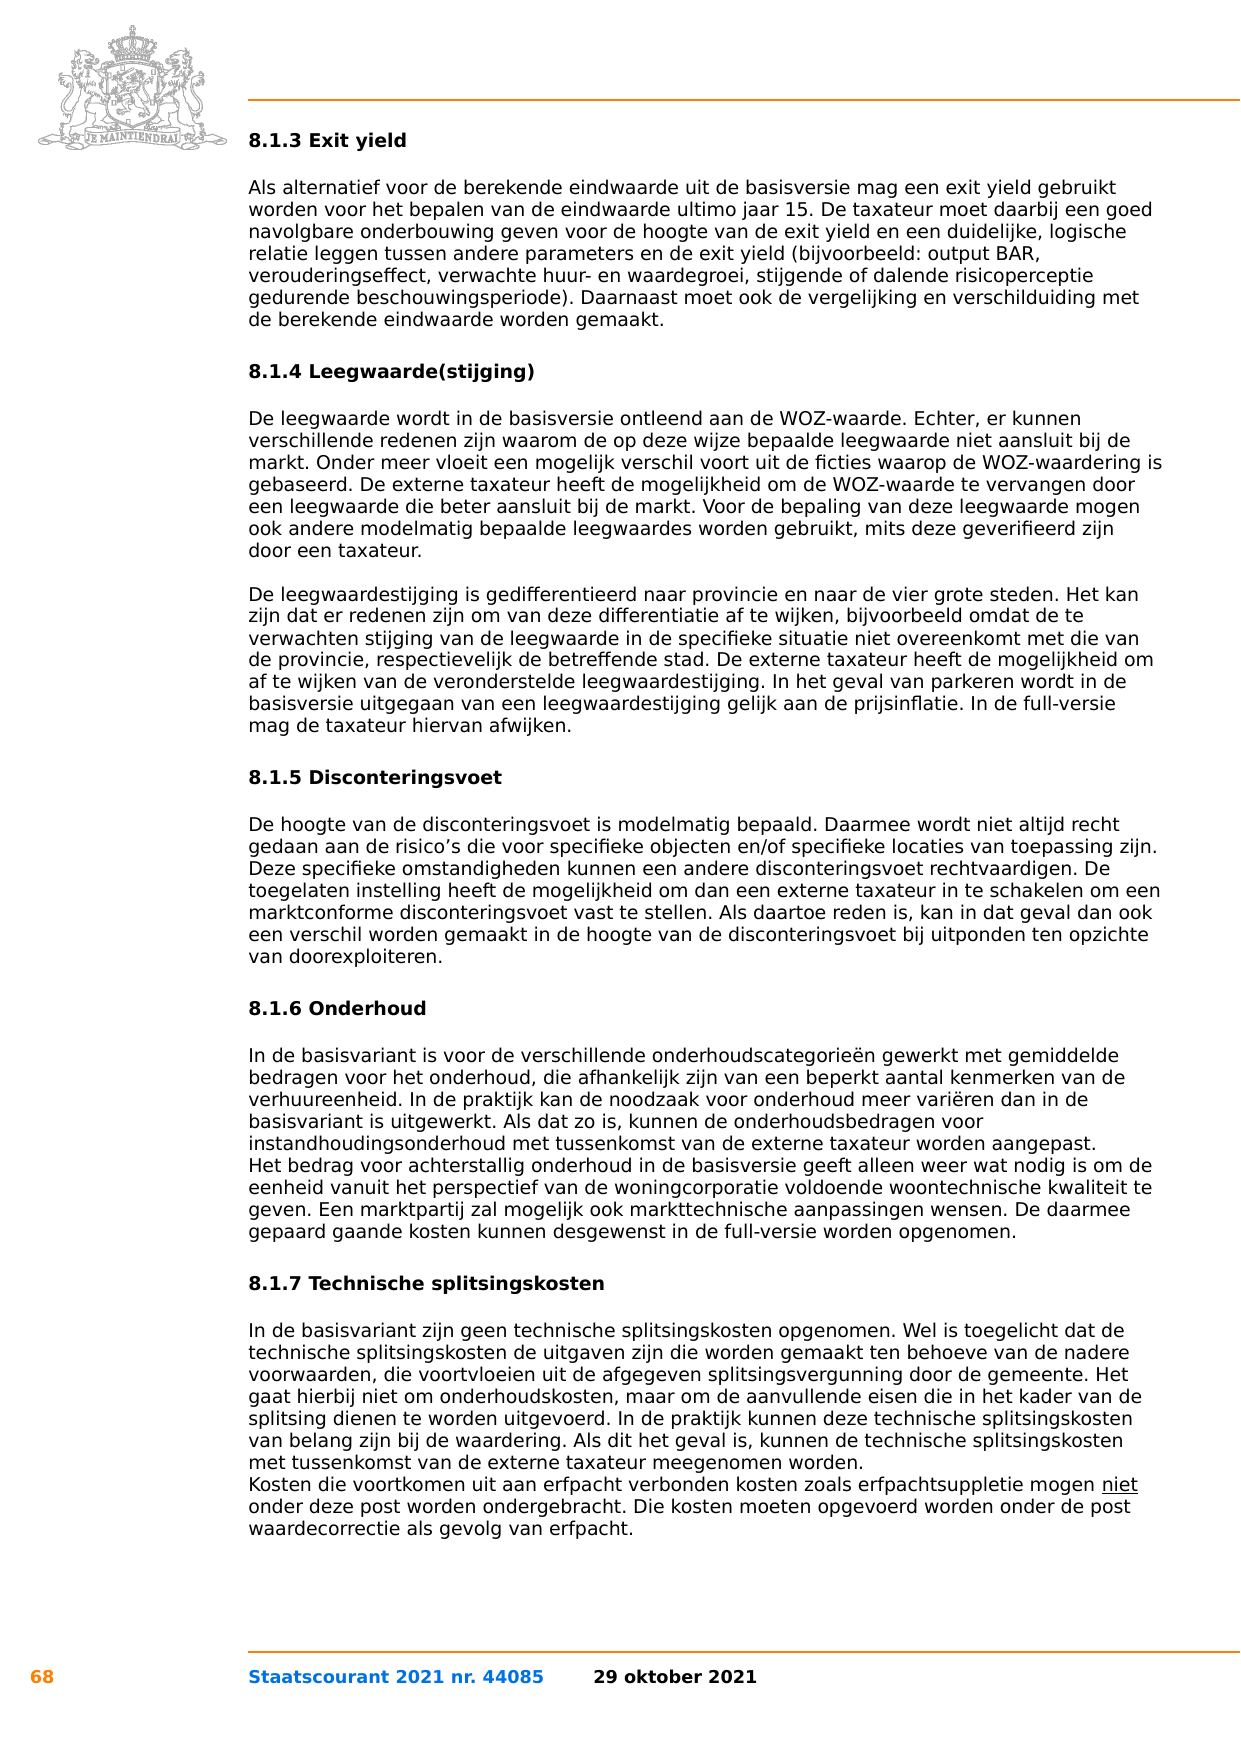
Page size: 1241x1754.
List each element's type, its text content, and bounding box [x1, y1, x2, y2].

subtitle 8.1.7 Technische splitsingskosten [248, 1273, 1163, 1295]
text De leegwaarde wordt in de basisversie ontleend aan de WOZ-waarde. Echter, er kunnen verschillende redenen zijn waarom de op deze wijze bepaalde leegwaarde niet aansluit bij de markt. Onder meer vloeit een mogelijk verschil voort uit de ficties waarop de WOZ-waardering is gebaseerd. De externe taxateur heeft de mogelijkheid om de WOZ-waarde te vervangen door een leegwaarde die beter aansluit bij de markt. Voor de bepaling van deze leegwaarde mogen ook andere modelmatig bepaalde leegwaardes worden gebruikt, mits deze geverifieerd zijn door een taxateur. [248, 408, 1163, 562]
text In de basisvariant is voor de verschillende onderhoudscategorieën gewerkt met gemiddelde bedragen voor het onderhoud, die afhankelijk zijn van een beperkt aantal kenmerken van de verhuureenheid. In de praktijk kan de noodzaak voor onderhoud meer variëren dan in de basisvariant is uitgewerkt. Als dat zo is, kunnen de onderhoudsbedragen voor instandhoudingsonderhoud met tussenkomst van de externe taxateur worden aangepast. [248, 1045, 1163, 1155]
text Het bedrag voor achterstallig onderhoud in de basisversie geeft alleen weer wat nodig is om de eenheid vanuit het perspectief van de woningcorporatie voldoende woontechnische kwaliteit te geven. Een marktpartij zal mogelijk ook markttechnische aanpassingen wensen. De daarmee gepaard gaande kosten kunnen desgewenst in de full-versie worden opgenomen. [248, 1155, 1163, 1243]
subtitle 8.1.3 Exit yield [248, 130, 1163, 152]
picture [38, 25, 227, 150]
text Kosten die voortkomen uit aan erfpacht verbonden kosten zoals erfpachtsuppletie mogen niet onder deze post worden ondergebracht. Die kosten moeten opgevoerd worden onder de post waardecorrectie als gevolg van erfpacht. [248, 1474, 1163, 1540]
subtitle 8.1.6 Onderhoud [248, 998, 1163, 1020]
text De leegwaardestijging is gedifferentieerd naar provincie en naar de vier grote steden. Het kan zijn dat er redenen zijn om van deze differentiatie af te wijken, bijvoorbeeld omdat de te verwachten stijging van de leegwaarde in de specifieke situatie niet overeenkomt met die van de provincie, respectievelijk de betreffende stad. De externe taxateur heeft de mogelijkheid om af te wijken van de veronderstelde leegwaardestijging. In het geval van parkeren wordt in de basisversie uitgegaan van een leegwaardestijging gelijk aan de prijsinflatie. In de full-versie mag de taxateur hiervan afwijken. [248, 583, 1163, 737]
subtitle 8.1.4 Leegwaarde(stijging) [248, 361, 1163, 383]
text De hoogte van de disconteringsvoet is modelmatig bepaald. Daarmee wordt niet altijd recht gedaan aan de risico’s die voor specifieke objecten en/of specifieke locaties van toepassing zijn. Deze specifieke omstandigheden kunnen een andere disconteringsvoet rechtvaardigen. De toegelaten instelling heeft de mogelijkheid om dan een externe taxateur in te schakelen om een marktconforme disconteringsvoet vast te stellen. Als daartoe reden is, kan in dat geval dan ook een verschil worden gemaakt in de hoogte van de disconteringsvoet bij uitponden ten opzichte van doorexploiteren. [248, 814, 1163, 968]
subtitle 8.1.5 Disconteringsvoet [248, 767, 1163, 789]
text Als alternatief voor de berekende eindwaarde uit de basisversie mag een exit yield gebruikt worden voor het bepalen van de eindwaarde ultimo jaar 15. De taxateur moet daarbij een goed navolgbare onderbouwing geven voor de hoogte van de exit yield en een duidelijke, logische relatie leggen tussen andere parameters en de exit yield (bijvoorbeeld: output BAR, verouderingseffect, verwachte huur- en waardegroei, stijgende of dalende risicoperceptie gedurende beschouwingsperiode). Daarnaast moet ook de vergelijking en verschilduiding met de berekende eindwaarde worden gemaakt. [248, 177, 1163, 331]
text In de basisvariant zijn geen technische splitsingskosten opgenomen. Wel is toegelicht dat de technische splitsingskosten de uitgaven zijn die worden gemaakt ten behoeve van de nadere voorwaarden, die voortvloeien uit de afgegeven splitsingsvergunning door de gemeente. Het gaat hierbij niet om onderhoudskosten, maar om de aanvullende eisen die in het kader van de splitsing dienen te worden uitgevoerd. In de praktijk kunnen deze technische splitsingskosten van belang zijn bij de waardering. Als dit het geval is, kunnen de technische splitsingskosten met tussenkomst van de externe taxateur meegenomen worden. [248, 1320, 1163, 1474]
